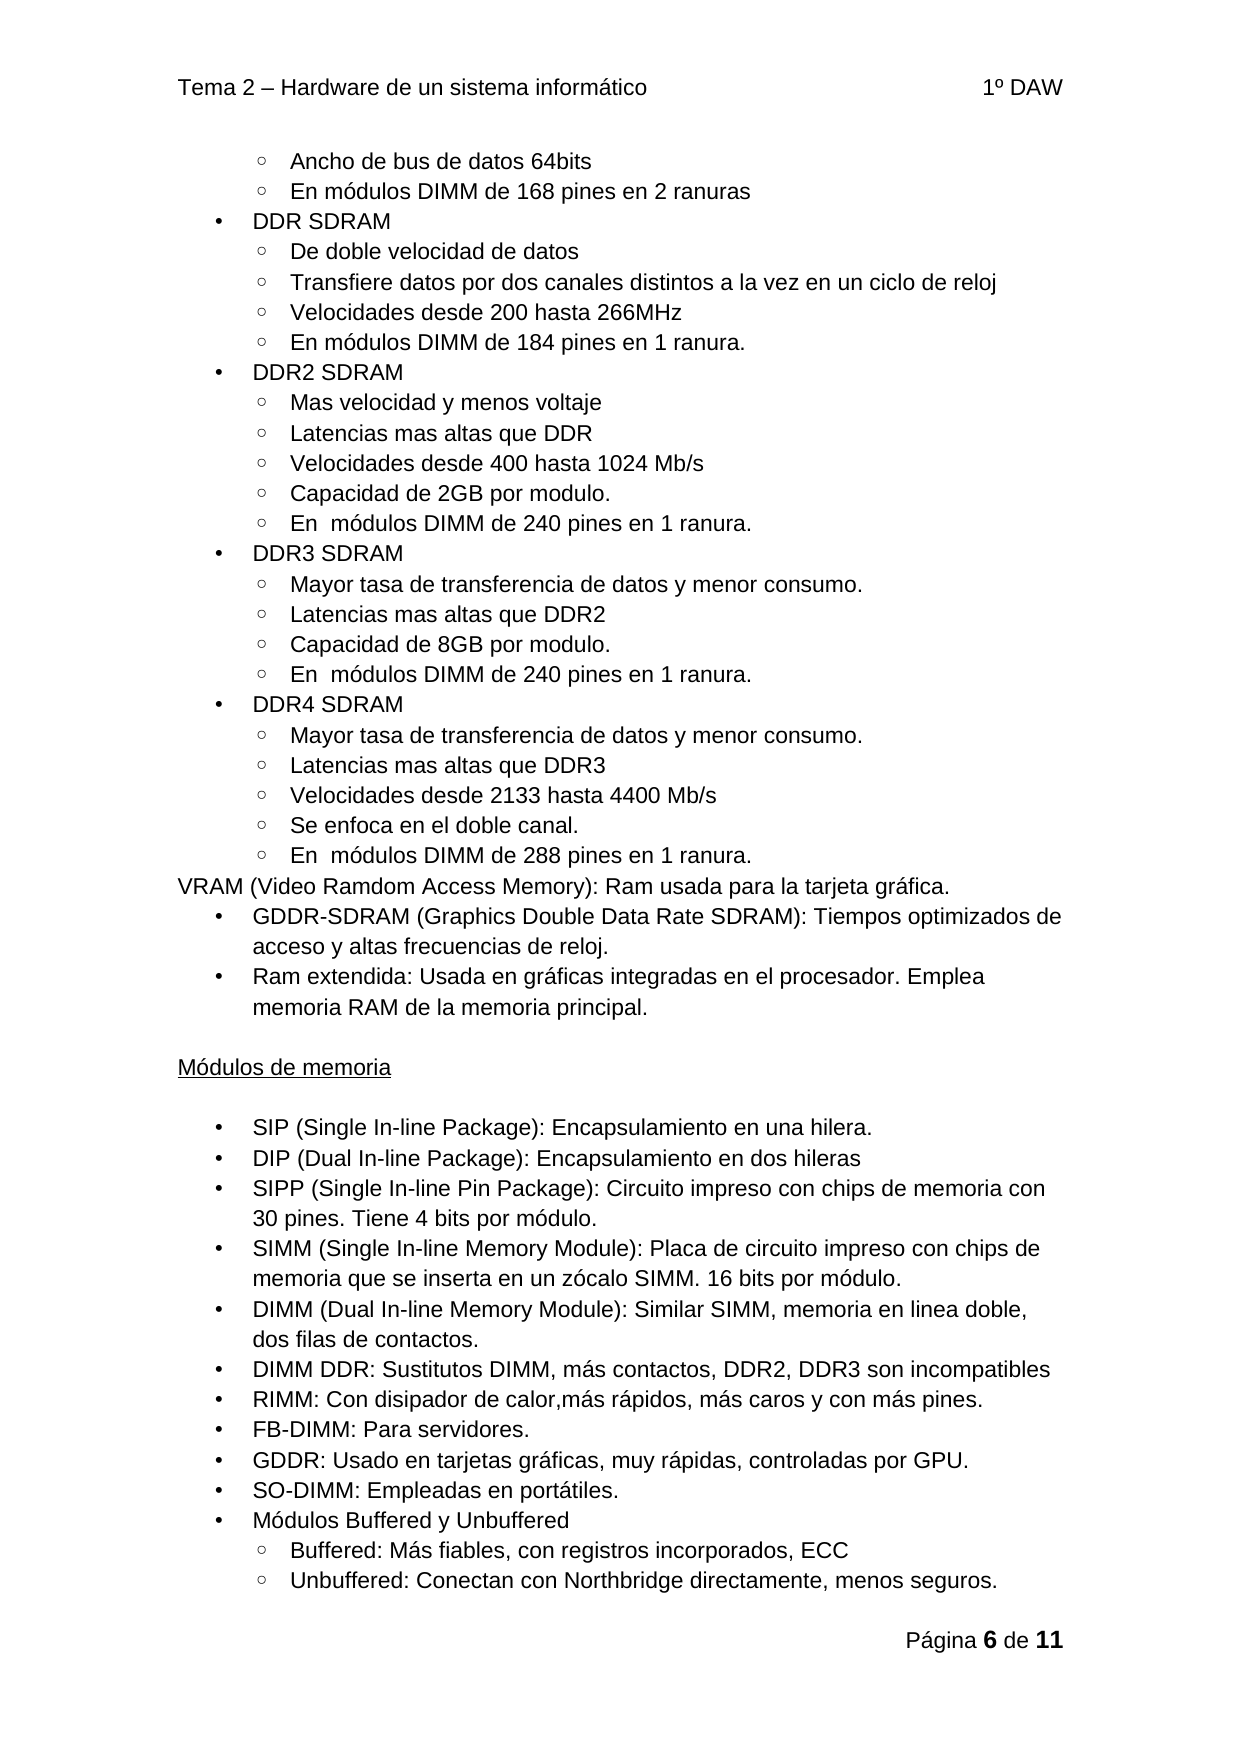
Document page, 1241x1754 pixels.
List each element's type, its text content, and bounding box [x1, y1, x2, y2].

list En módulos DIMM de 168 pines en 2 ranuras [252, 178, 1063, 204]
list En módulos DIMM de 240 pines en 1 ranura. [252, 510, 1063, 536]
list De doble velocidad de datos [252, 238, 1063, 264]
list En módulos DIMM de 184 pines en 1 ranura. [252, 329, 1063, 355]
list DDR2 SDRAM [215, 359, 1063, 385]
list DDR3 SDRAM [215, 540, 1063, 567]
list Unbuffered: Conectan con Northbridge directamente, menos seguros. [252, 1567, 1063, 1594]
list Ancho de bus de datos 64bits [252, 148, 1063, 174]
list Transfiere datos por dos canales distintos a la vez en un ciclo de reloj [252, 268, 1063, 295]
list GDDR-SDRAM (Graphics Double Data Rate SDRAM): Tiempos optimizados de acceso y altas frecuencias de reloj. [215, 903, 1063, 959]
list Mayor tasa de transferencia de datos y menor consumo. [252, 722, 1063, 748]
list Buffered: Más fiables, con registros incorporados, ECC [252, 1537, 1063, 1563]
list SO-DIMM: Empleadas en portátiles. [215, 1477, 1063, 1503]
list Velocidades desde 200 hasta 266MHz [252, 299, 1063, 325]
list Latencias mas altas que DDR [252, 419, 1063, 446]
list Velocidades desde 2133 hasta 4400 Mb/s [252, 782, 1063, 808]
list DDR SDRAM [215, 208, 1063, 234]
list Mayor tasa de transferencia de datos y menor consumo. [252, 571, 1063, 597]
list En módulos DIMM de 240 pines en 1 ranura. [252, 661, 1063, 687]
list DIMM DDR: Sustitutos DIMM, más contactos, DDR2, DDR3 son incompatibles [215, 1356, 1063, 1382]
list GDDR: Usado en tarjetas gráficas, muy rápidas, controladas por GPU. [215, 1447, 1063, 1473]
list Se enfoca en el doble canal. [252, 812, 1063, 838]
list Módulos Buffered y Unbuffered [215, 1507, 1063, 1533]
list Latencias mas altas que DDR3 [252, 752, 1063, 778]
list Velocidades desde 400 hasta 1024 Mb/s [252, 450, 1063, 476]
list Mas velocidad y menos voltaje [252, 389, 1063, 416]
list Latencias mas altas que DDR2 [252, 601, 1063, 627]
list SIPP (Single In-line Pin Package): Circuito impreso con chips de memoria con 30 pines. Tiene 4 bits por módulo. [215, 1175, 1063, 1231]
list RIMM: Con disipador de calor,más rápidos, más caros y con más pines. [215, 1386, 1063, 1412]
list Capacidad de 8GB por modulo. [252, 631, 1063, 657]
list SIMM (Single In-line Memory Module): Placa de circuito impreso con chips de memoria que se inserta en un zócalo SIMM. 16 bits por módulo. [215, 1235, 1063, 1292]
list DDR4 SDRAM [215, 691, 1063, 718]
list DIP (Dual In-line Package): Encapsulamiento en dos hileras [215, 1144, 1063, 1171]
list SIP (Single In-line Package): Encapsulamiento en una hilera. [215, 1114, 1063, 1141]
list DIMM (Dual In-line Memory Module): Similar SIMM, memoria en linea doble, dos filas de contactos. [215, 1296, 1063, 1352]
list Capacidad de 2GB por modulo. [252, 480, 1063, 506]
list Ram extendida: Usada en gráficas integradas en el procesador. Emplea memoria RAM de la memoria principal. [215, 963, 1063, 1020]
list VRAM (Video Ramdom Access Memory): Ram usada para la tarjeta gráfica. [177, 873, 1063, 899]
list En módulos DIMM de 288 pines en 1 ranura. [252, 842, 1063, 869]
list Módulos de memoria [177, 1054, 1063, 1080]
list FB-DIMM: Para servidores. [215, 1416, 1063, 1443]
